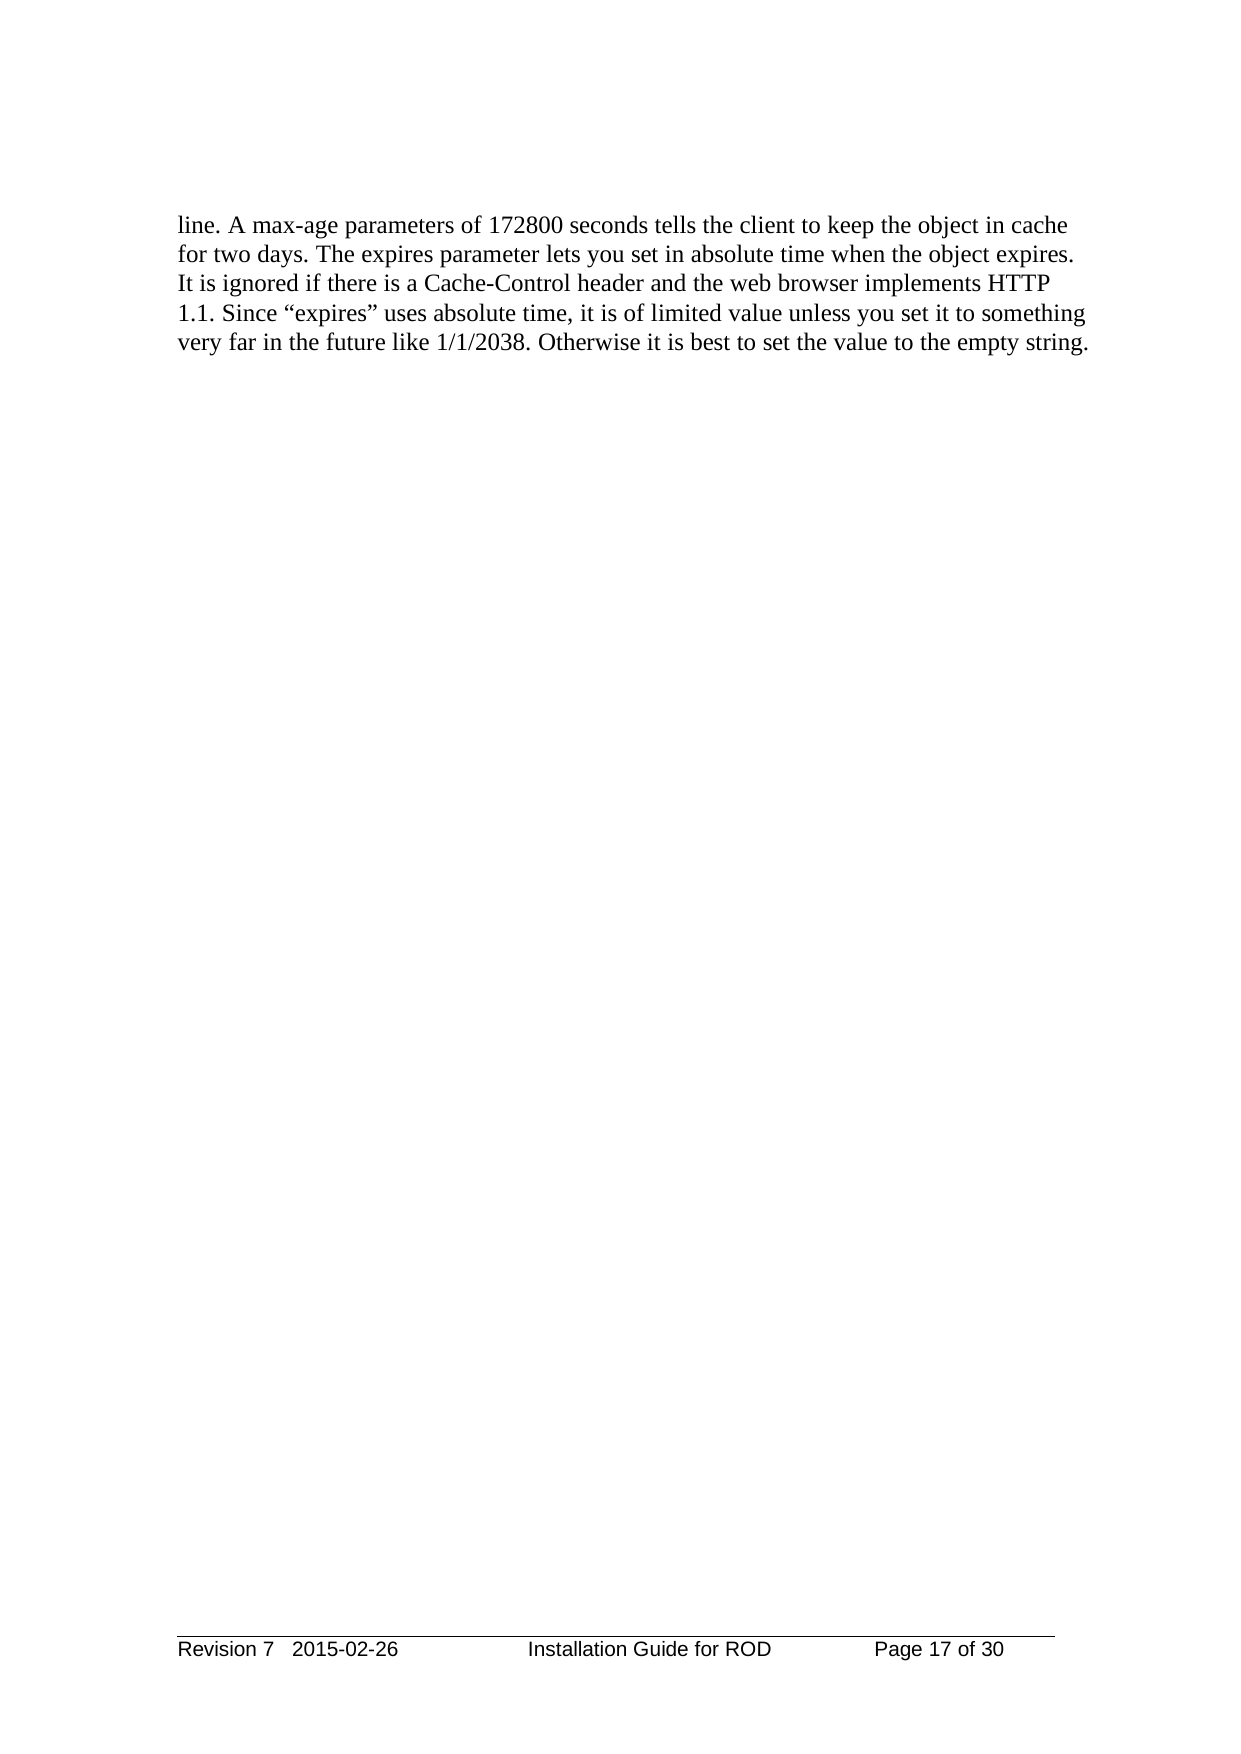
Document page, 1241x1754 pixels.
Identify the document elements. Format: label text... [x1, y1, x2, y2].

text line. A max-age parameters of 172800 seconds tells the client to keep the object in cache for two days. The expires parameter lets you set in absolute time when the object expires. It is ignored if there is a Cache-Control header and the web browser implements HTTP 1.1. Since “expires” uses absolute time, it is of limited value unless you set it to something very far in the future like 1/1/2038. Otherwise it is best to set the value to the empty string. [177, 210, 1092, 356]
